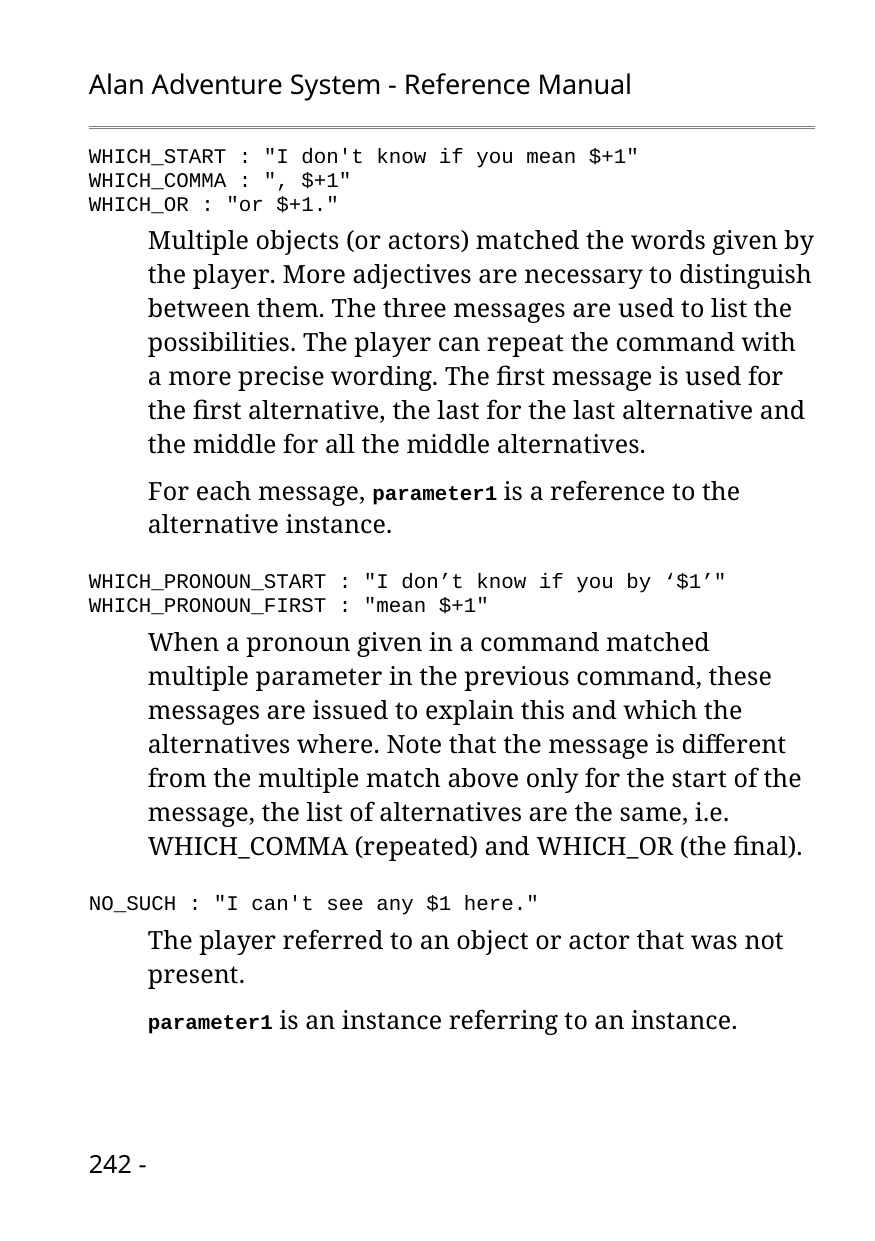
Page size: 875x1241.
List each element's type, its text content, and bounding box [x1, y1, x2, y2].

text The player referred to an object or actor that was not present. [148, 923, 815, 991]
text For each message, parameter1 is a reference to the alternative instance. [148, 473, 815, 541]
text parameter1 is an instance referring to an instance. [148, 1003, 815, 1037]
text WHICH_START : "I don't know if you mean $+1" WHICH_COMMA : ", $+1" WHICH_OR : "or $+1." [88, 146, 815, 217]
text NO_SUCH : "I can't see any $1 here." [88, 893, 815, 917]
text WHICH_PRONOUN_START : "I don’t know if you by ‘$1’" WHICH_PRONOUN_FIRST : "mean $+1" [88, 571, 815, 619]
text Multiple objects (or actors) matched the words given by the player. More adjectives are necessary to distinguish be­tween them. The three messages are used to list the possibilities. The player can repeat the command with a more precise wording. The first message is used for the first alternative, the last for the last alternative and the middle for all the middle alternatives. [148, 223, 815, 461]
text When a pronoun given in a command matched multiple parameter in the previous command, these messages are issued to explain this and which the alternatives where. Note that the message is different from the multiple match above only for the start of the message, the list of alternatives are the same, i.e. WHICH_COMMA (repeated) and WHICH_OR (the final). [148, 625, 815, 863]
